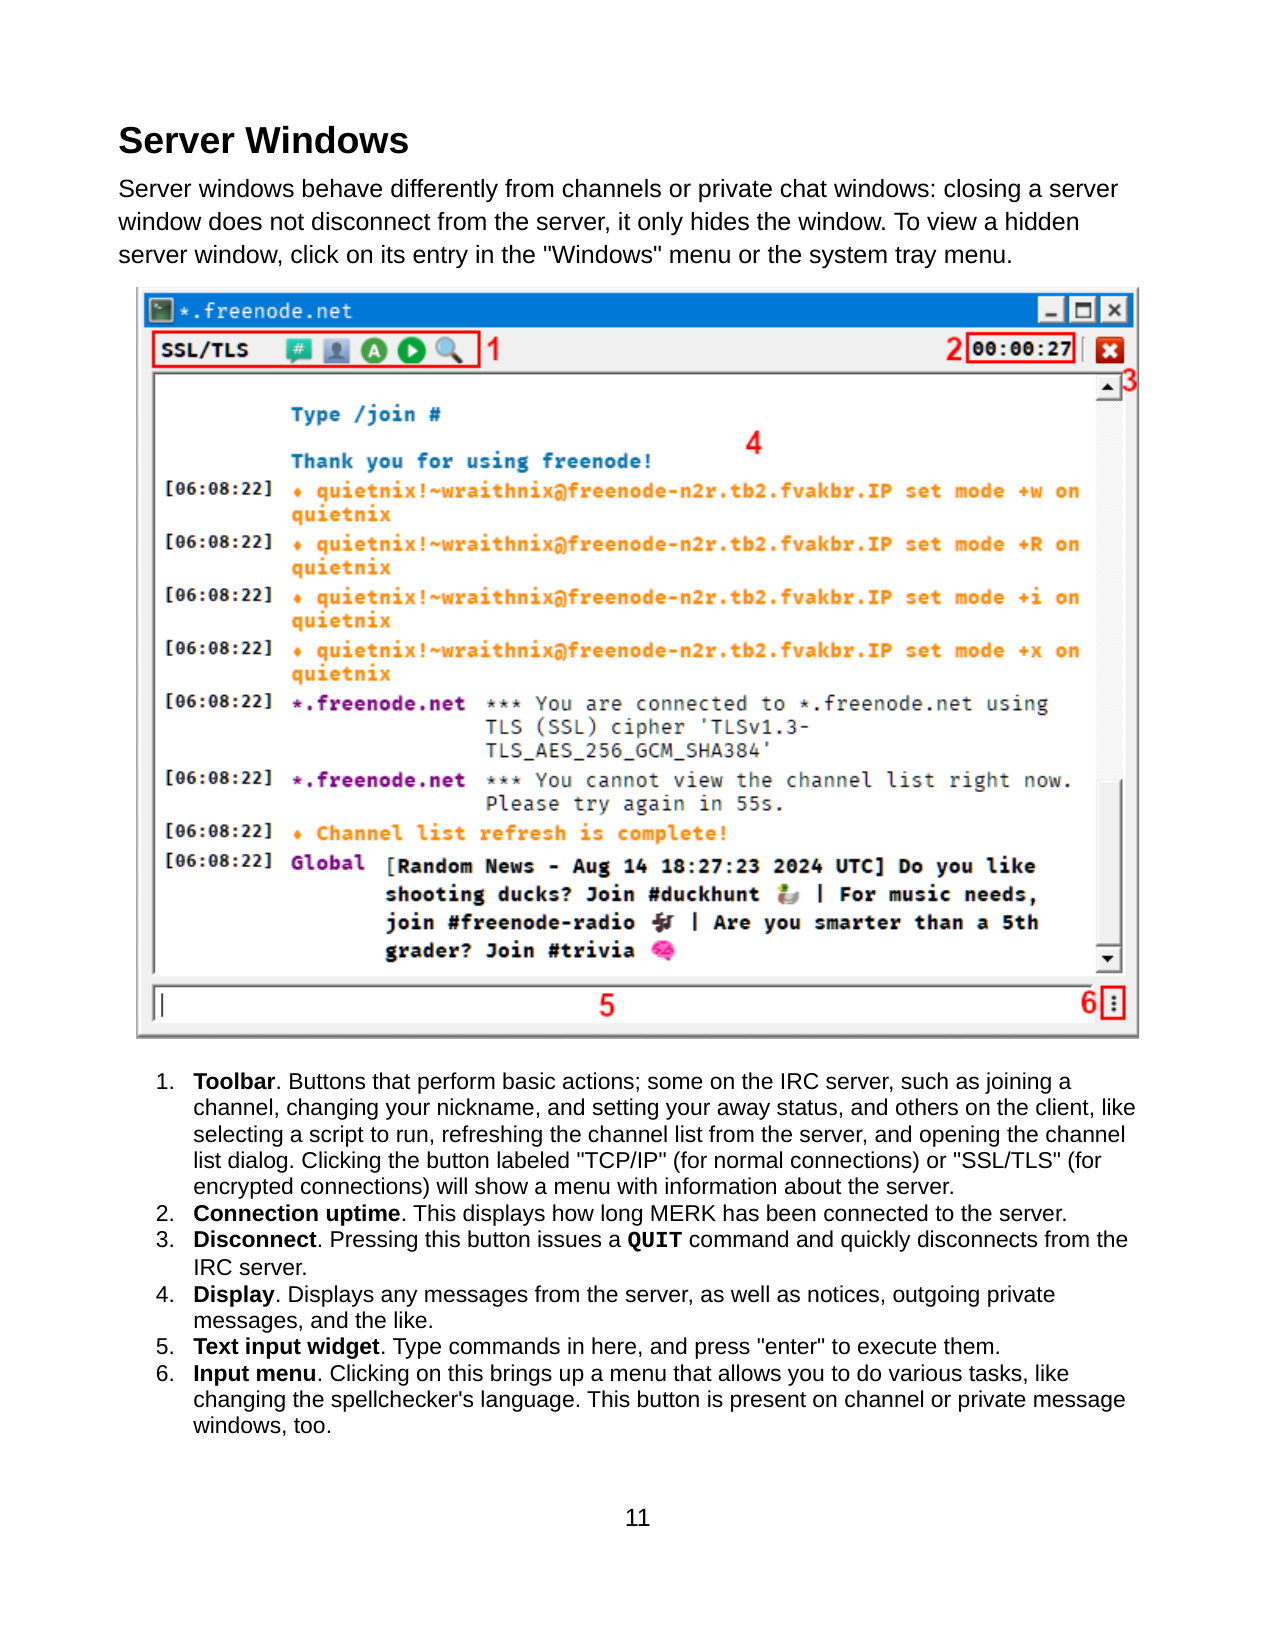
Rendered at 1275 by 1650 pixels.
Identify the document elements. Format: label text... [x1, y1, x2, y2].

list Connection uptime. This displays how long MERK has been connected to the server. [156, 1199, 1157, 1226]
list Disconnect. Pressing this button issues a QUIT command and quickly disconnects from the IRC server. [156, 1226, 1157, 1281]
text Server windows behave differently from channels or private chat windows: closing a server window does not disconnect from the server, it only hides the window. To view a hidden server window, click on its entry in the "Windows" menu or the system tray menu. [118, 174, 1157, 268]
list Input menu. Clicking on this brings up a menu that allows you to do various tasks, like changing the spellchecker's language. This button is present on channel or private message windows, too. [156, 1360, 1157, 1439]
picture [136, 287, 1140, 1039]
list Display. Displays any messages from the server, as well as notices, outgoing private messages, and the like. [156, 1281, 1157, 1333]
list Text input widget. Type commands in here, and press "enter" to execute them. [156, 1333, 1157, 1360]
subtitle Server Windows [118, 118, 1157, 161]
list Toolbar. Buttons that perform basic actions; some on the IRC server, such as joining a channel, changing your nickname, and setting your away status, and others on the client, like selecting a script to run, refreshing the channel list from the server, and opening the channel list dialog. Clicking the button labeled "TCP/IP" (for normal connections) or "SSL/TLS" (for encrypted connections) will show a menu with information about the server. [156, 1068, 1157, 1199]
